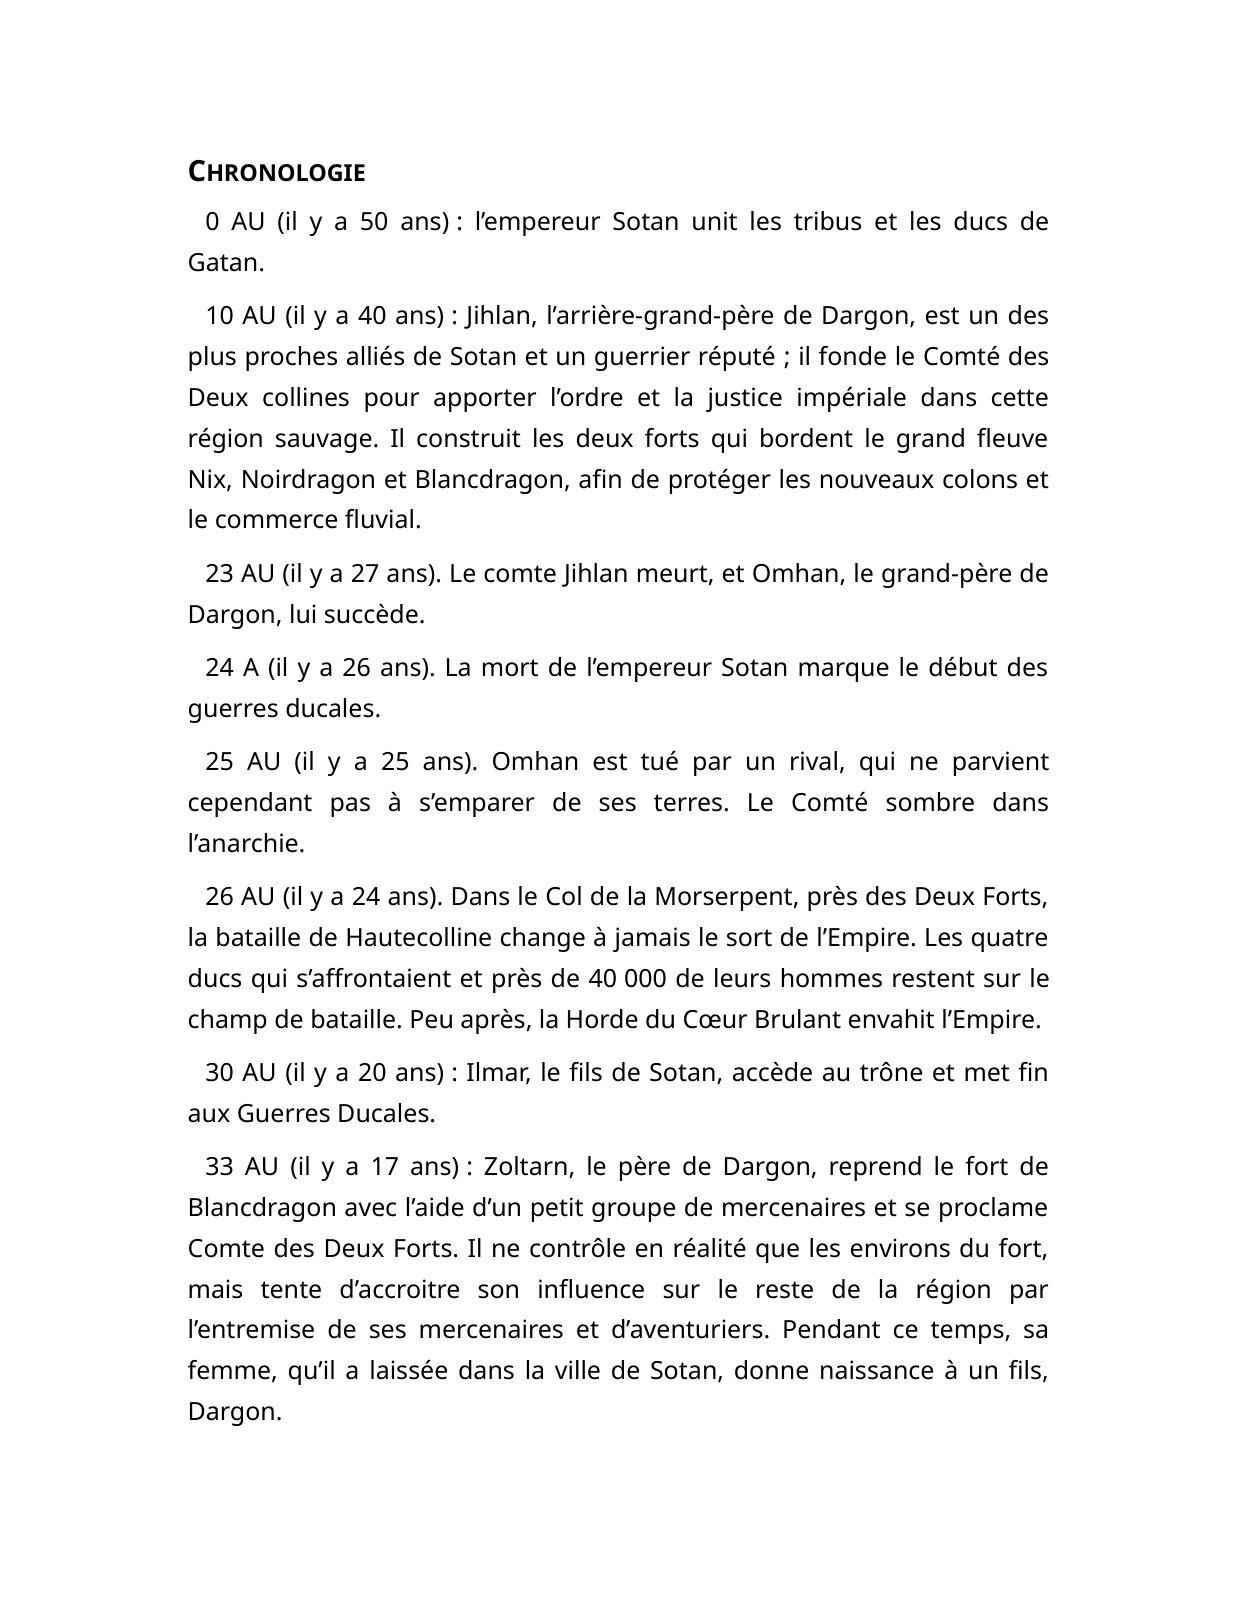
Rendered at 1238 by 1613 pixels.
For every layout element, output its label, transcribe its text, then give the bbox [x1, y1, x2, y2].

text 10 AU (il y a 40 ans) : Jihlan, l’arrière-grand-père de Dargon, est un des plus proches alliés de Sotan et un guerrier réputé ; il fonde le Comté des Deux collines pour apporter l’ordre et la justice impériale dans cette région sauvage. Il construit les deux forts qui bordent le grand fleuve Nix, Noirdragon et Blancdragon, afin de protéger les nouveaux colons et le commerce fluvial. [187, 298, 1050, 536]
text 23 AU (il y a 27 ans). Le comte Jihlan meurt, et Omhan, le grand-père de Dargon, lui succède. [187, 556, 1050, 630]
text 33 AU (il y a 17 ans) : Zoltarn, le père de Dargon, reprend le fort de Blancdragon avec l’aide d’un petit groupe de mercenaires et se proclame Comte des Deux Forts. Il ne contrôle en réalité que les environs du fort, mais tente d’accroitre son influence sur le reste de la région par l’entremise de ses mercenaires et d’aventuriers. Pendant ce temps, sa femme, qu’il a laissée dans la ville de Sotan, donne naissance à un fils, Dargon. [187, 1149, 1050, 1428]
text 30 AU (il y a 20 ans) : Ilmar, le fils de Sotan, accède au trône et met fin aux Guerres Ducales. [187, 1055, 1050, 1129]
text 25 AU (il y a 25 ans). Omhan est tué par un rival, qui ne parvient cependant pas à s’emparer de ses terres. Le Comté sombre dans l’anarchie. [187, 744, 1050, 859]
text 26 AU (il y a 24 ans). Dans le Col de la Morserpent, près des Deux Forts, la bataille de Hautecolline change à jamais le sort de l’Empire. Les quatre ducs qui s’affrontaient et près de 40 000 de leurs hommes restent sur le champ de bataille. Peu après, la Horde du Cœur Brulant envahit l’Empire. [187, 879, 1050, 1035]
text Chronologie [187, 150, 1050, 190]
text 24 A (il y a 26 ans). La mort de l’empereur Sotan marque le début des guerres ducales. [187, 650, 1050, 724]
text 0 AU (il y a 50 ans) : l’empereur Sotan unit les tribus et les ducs de Gatan. [187, 204, 1050, 279]
